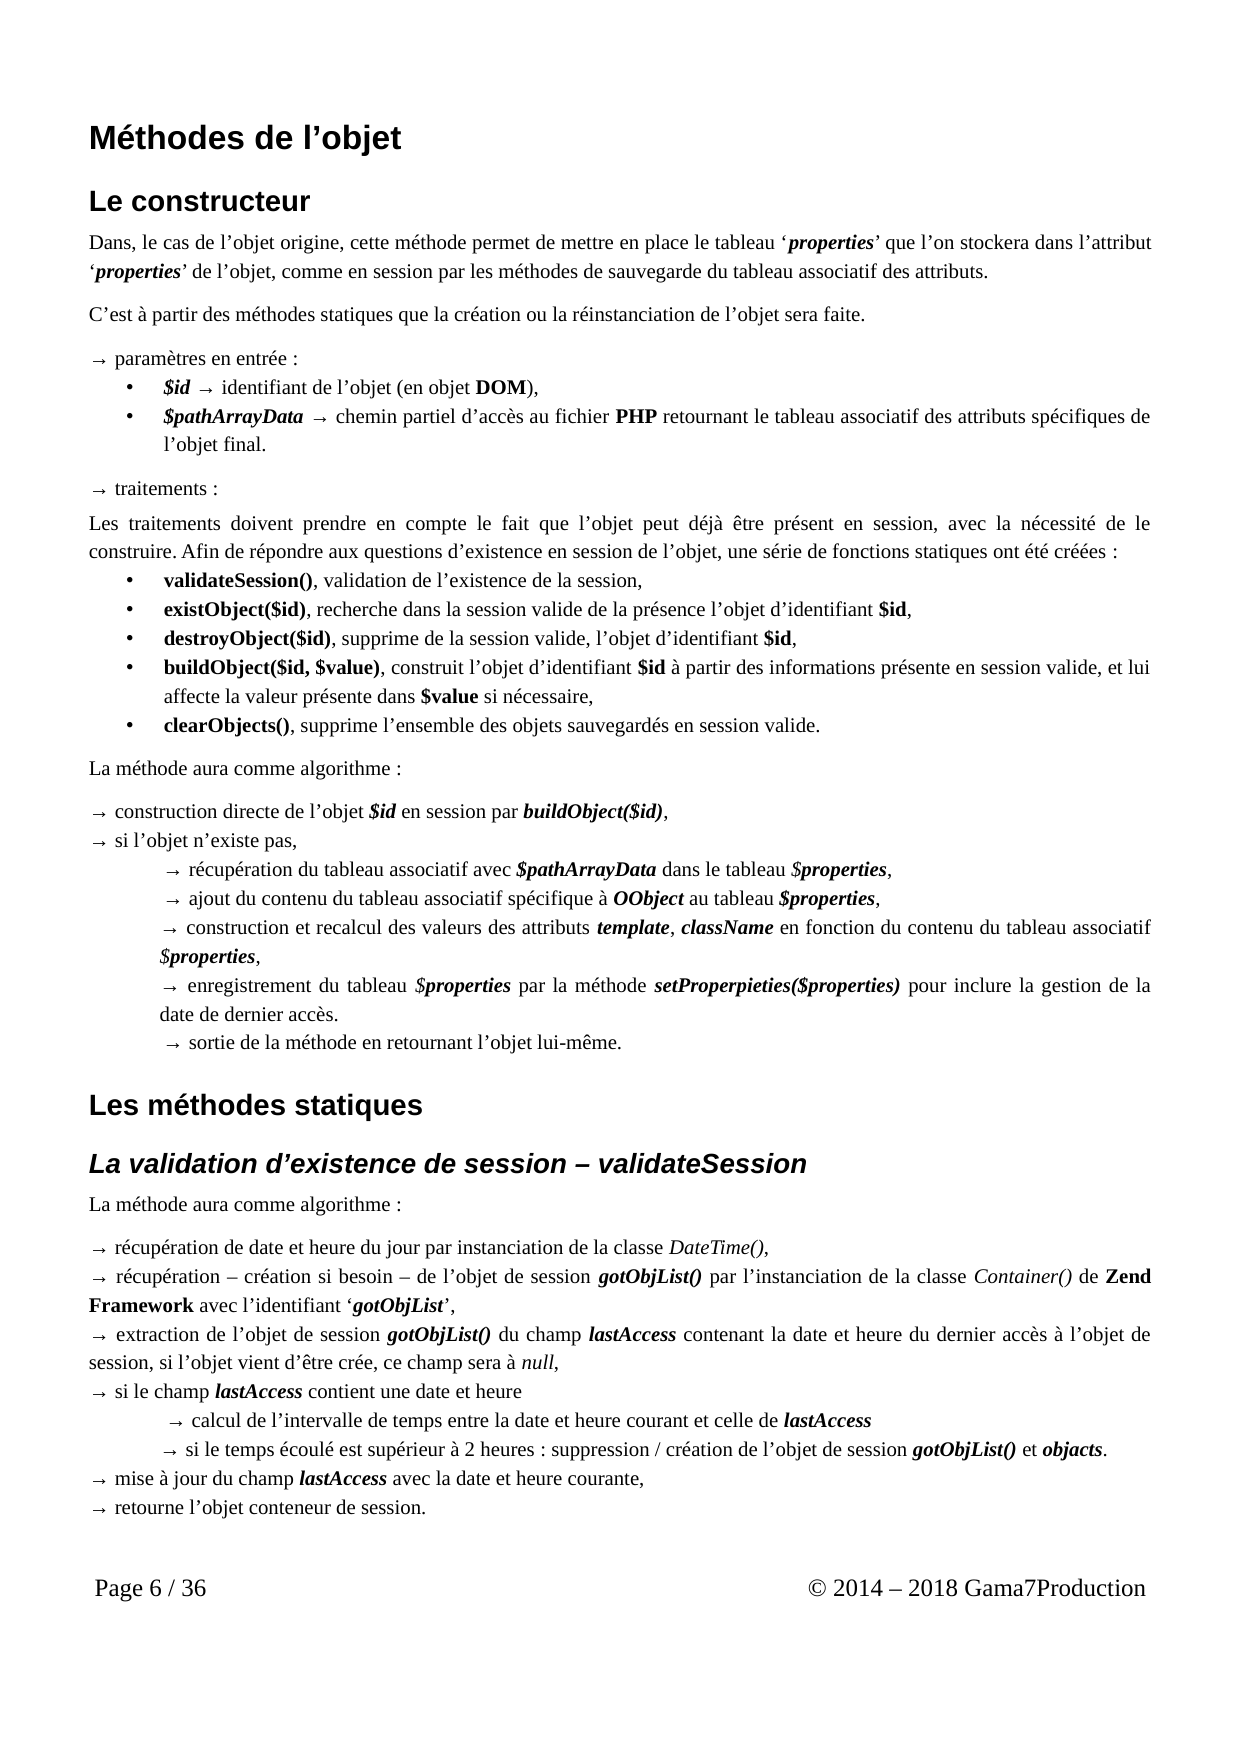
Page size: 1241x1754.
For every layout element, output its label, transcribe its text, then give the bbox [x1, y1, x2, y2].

text → mise à jour du champ lastAccess avec la date et heure courante, [88, 1466, 1152, 1490]
text → paramètres en entrée : [88, 346, 1152, 370]
subtitle Le constructeur [88, 184, 1152, 218]
text → construction et recalcul des valeurs des attributs template, className en fonction du contenu du tableau associatif $properties, [159, 915, 1152, 968]
text → traitements : [88, 476, 1152, 500]
list $pathArrayData → chemin partiel d’accès au fichier PHP retournant le tableau associatif des attributs spécifiques de l’objet final. [126, 403, 1152, 456]
text → sortie de la méthode en retournant l’objet lui-même. [88, 1030, 1152, 1054]
text → ajout du contenu du tableau associatif spécifique à OObject au tableau $properties, [88, 886, 1152, 910]
text C’est à partir des méthodes statiques que la création ou la réinstanciation de l’objet sera faite. [88, 302, 1152, 326]
text → enregistrement du tableau $properties par la méthode setProperpieties($properties) pour inclure la gestion de la date de dernier accès. [159, 973, 1152, 1026]
text Dans, le cas de l’objet origine, cette méthode permet de mettre en place le tableau ‘properties’ que l’on stockera dans l’attribut ‘properties’ de l’objet, comme en session par les méthodes de sauvegarde du tableau associatif des attributs. [88, 230, 1152, 283]
list destroyObject($id), supprime de la session valide, l’objet d’identifiant $id, [126, 626, 1152, 650]
list existObject($id), recherche dans la session valide de la présence l’objet d’identifiant $id, [126, 597, 1152, 621]
text → retourne l’objet conteneur de session. [88, 1494, 1152, 1519]
text → si l’objet n’existe pas, [88, 828, 1152, 852]
subtitle Les méthodes statiques [88, 1088, 1152, 1122]
list validateSession(), validation de l’existence de la session, [126, 568, 1152, 592]
text → si le temps écoulé est supérieur à 2 heures : suppression / création de l’objet de session gotObjList() et objacts. [159, 1437, 1152, 1461]
text → construction directe de l’objet $id en session par buildObject($id), [88, 799, 1152, 823]
text → extraction de l’objet de session gotObjList() du champ lastAccess contenant la date et heure du dernier accès à l’objet de session, si l’objet vient d’être crée, ce champ sera à null, [88, 1321, 1152, 1374]
list clearObjects(), supprime l’ensemble des objets sauvegardés en session valide. [126, 713, 1152, 737]
subtitle La validation d’existence de session – validateSession [88, 1147, 1152, 1179]
list $id → identifiant de l’objet (en objet DOM), [126, 375, 1152, 399]
text → récupération – création si besoin – de l’objet de session gotObjList() par l’instanciation de la classe Container() de Zend Framework avec l’identifiant ‘gotObjList’, [88, 1264, 1152, 1317]
list buildObject($id, $value), construit l’objet d’identifiant $id à partir des informations présente en session valide, et lui affecte la valeur présente dans $value si nécessaire, [126, 655, 1152, 708]
text La méthode aura comme algorithme : [88, 1191, 1152, 1216]
subtitle Méthodes de l’objet [88, 118, 1152, 157]
text → si le champ lastAccess contient une date et heure [88, 1379, 1152, 1403]
text → récupération de date et heure du jour par instanciation de la classe DateTime(), [88, 1235, 1152, 1259]
text La méthode aura comme algorithme : [88, 756, 1152, 780]
text Les traitements doivent prendre en compte le fait que l’objet peut déjà être présent en session, avec la nécessité de le construire. Afin de répondre aux questions d’existence en session de l’objet, une série de fonctions statiques ont été créées : [88, 511, 1152, 563]
text → récupération du tableau associatif avec $pathArrayData dans le tableau $properties, [88, 857, 1152, 881]
text → calcul de l’intervalle de temps entre la date et heure courant et celle de lastAccess [88, 1408, 1152, 1432]
